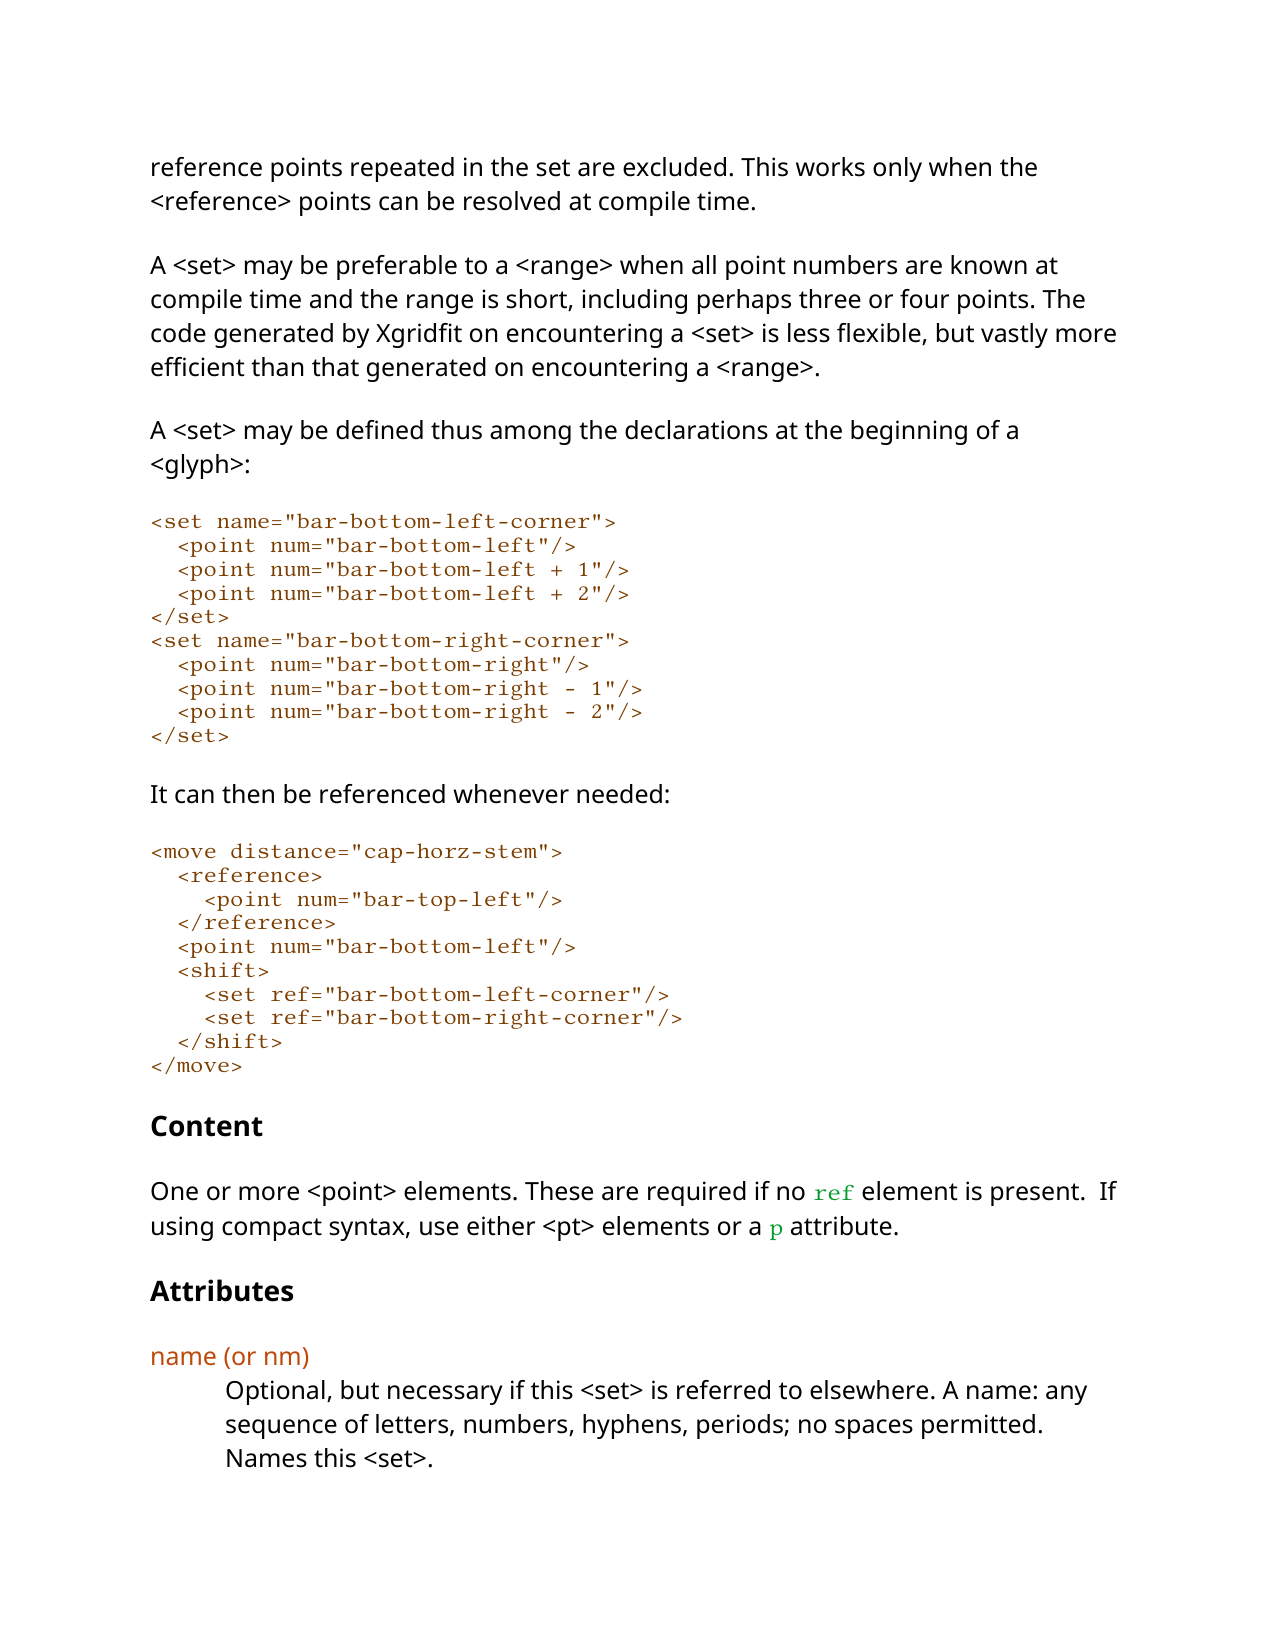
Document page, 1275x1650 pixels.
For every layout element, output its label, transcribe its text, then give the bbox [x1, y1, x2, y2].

text <point num="bar-bottom-right - 1"/> [150, 676, 1125, 700]
text <point num="bar-bottom-left"/> [150, 534, 1125, 557]
text </set> [150, 724, 1125, 747]
text reference points repeated in the set are excluded. This works only when the <reference> points can be resolved at compile time. [150, 150, 1125, 218]
subtitle Content [150, 1107, 1125, 1145]
text Optional, but necessary if this <set> is referred to elsewhere. A name: any sequence of letters, numbers, hyphens, periods; no spaces permitted. Names this <set>. [225, 1373, 1125, 1475]
text <point num="bar-top-left"/> [150, 887, 1125, 911]
text <set ref="bar-bottom-left-corner"/> [150, 982, 1125, 1006]
text <point num="bar-bottom-left + 1"/> [150, 557, 1125, 581]
text <point num="bar-bottom-left"/> [150, 935, 1125, 959]
text <point num="bar-bottom-left + 2"/> [150, 581, 1125, 605]
text <set name="bar-bottom-right-corner"> [150, 629, 1125, 652]
text <point num="bar-bottom-right"/> [150, 652, 1125, 676]
text <point num="bar-bottom-right - 2"/> [150, 700, 1125, 724]
text <set name="bar-bottom-left-corner"> [150, 510, 1125, 534]
text It can then be referenced whenever needed: [150, 777, 1125, 811]
text name (or nm) [150, 1339, 1125, 1373]
text <set ref="bar-bottom-right-corner"/> [150, 1006, 1125, 1030]
text <reference> [150, 864, 1125, 887]
text </reference> [150, 911, 1125, 935]
text </move> [150, 1054, 1125, 1077]
text A <set> may be preferable to a <range> when all point numbers are known at compile time and the range is short, including perhaps three or four points. The code generated by Xgridfit on encountering a <set> is less flexible, but vastly more efficient than that generated on encountering a <range>. [150, 247, 1125, 383]
text <move distance="cap-horz-stem"> [150, 840, 1125, 864]
text <shift> [150, 959, 1125, 982]
text </set> [150, 605, 1125, 629]
text </shift> [150, 1030, 1125, 1054]
text A <set> may be defined thus among the declarations at the beginning of a <glyph>: [150, 413, 1125, 481]
subtitle Attributes [150, 1271, 1125, 1310]
text One or more <point> elements. These are required if no ref element is present. If using compact syntax, use either <pt> elements or a p attribute. [150, 1174, 1125, 1242]
